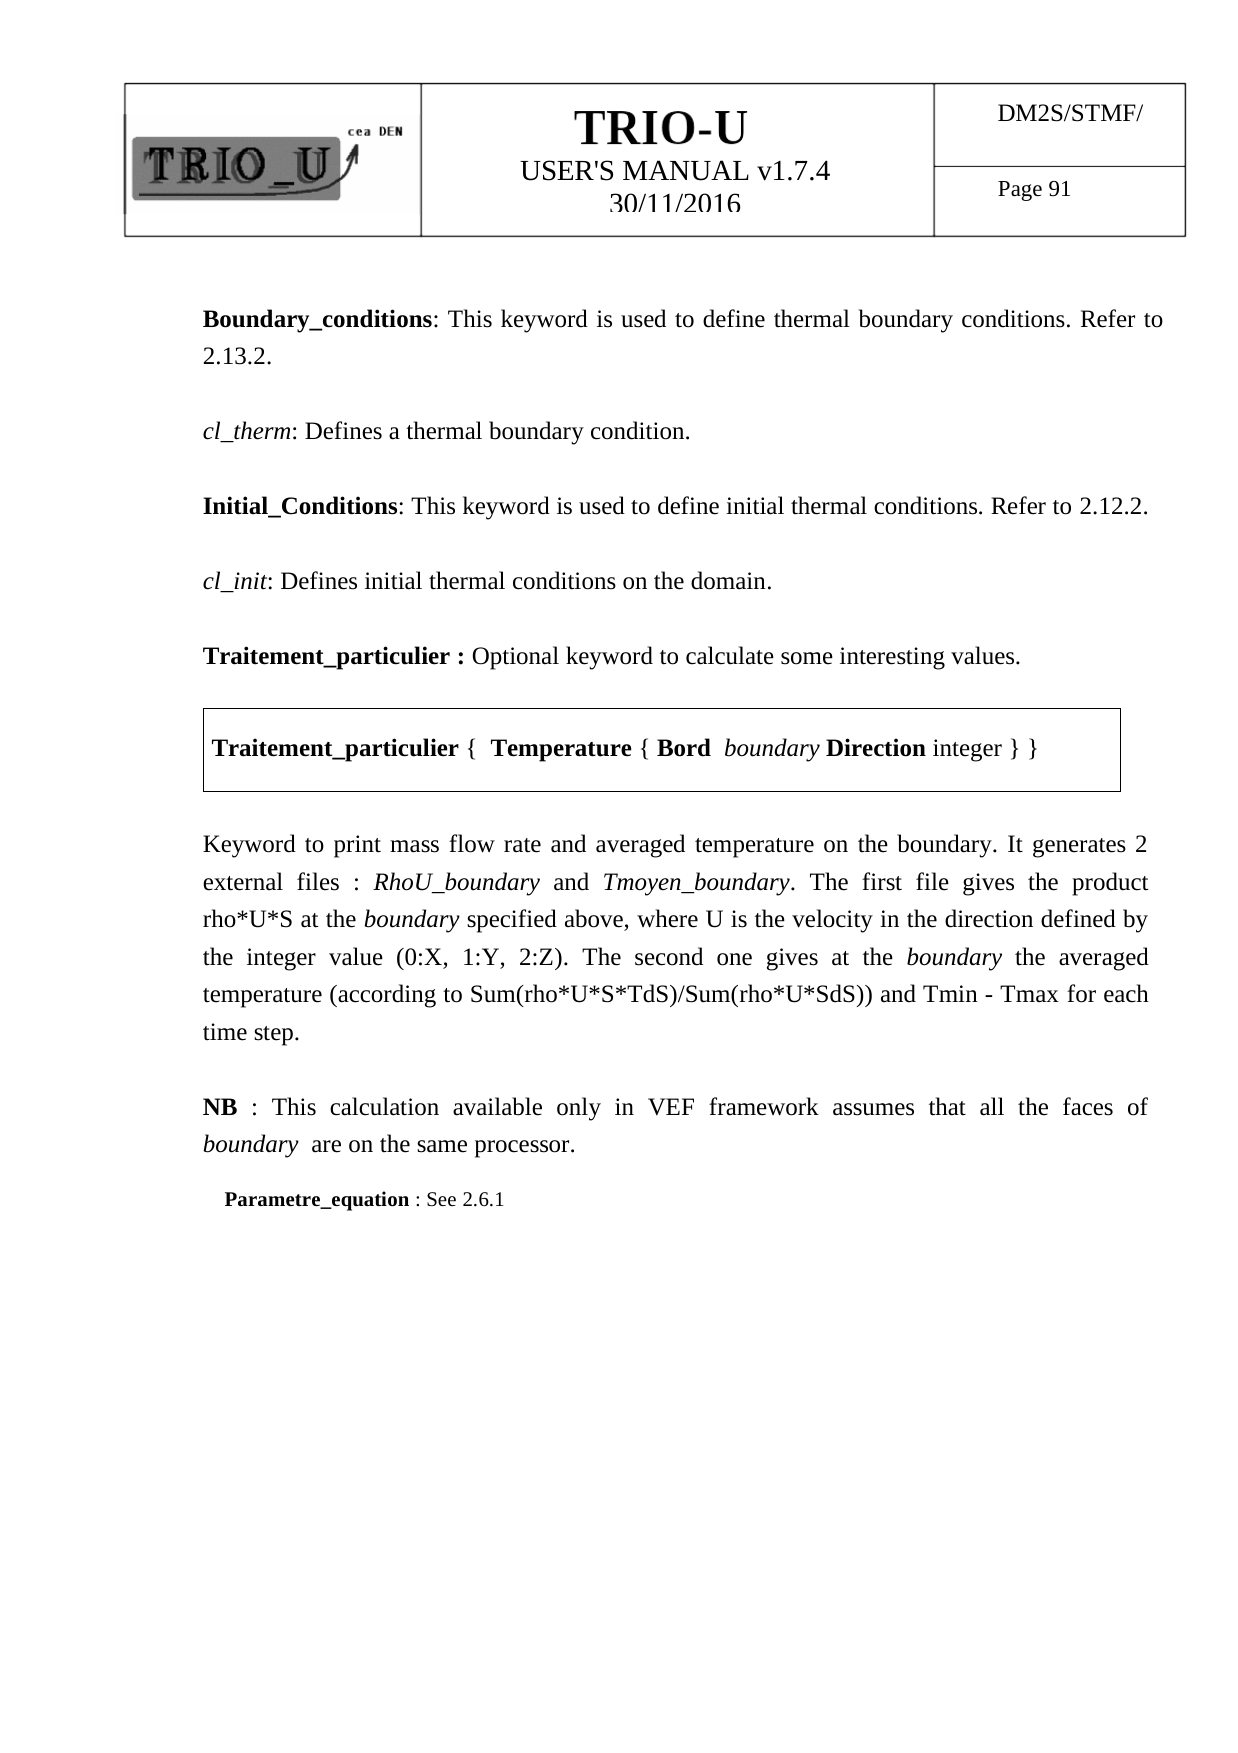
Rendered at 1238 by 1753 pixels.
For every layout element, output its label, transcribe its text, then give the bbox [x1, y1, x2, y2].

text Boundary_conditions: This keyword is used to define thermal boundary conditions. Refer to 2.13.2. [203, 295, 1165, 370]
text cl_init: Defines initial thermal conditions on the domain. [203, 558, 1165, 595]
text cl_therm: Defines a thermal boundary condition. [203, 408, 1165, 445]
text Parametre_equation : See 2.6.1 [134, 1187, 1196, 1211]
text Keyword to print mass flow rate and averaged temperature on the boundary. It generates 2 external files : RhoU_boundary and Tmoyen_boundary. The first file gives the product rho*U*S at the boundary specified above, where U is the velocity in the direction defined by the integer value (0:X, 1:Y, 2:Z). The second one gives at the boundary the averaged temperature (according to Sum(rho*U*S*TdS)/Sum(rho*U*SdS)) and Tmin - Tmax for each time step. [203, 821, 1149, 1046]
text Initial_Conditions: This keyword is used to define initial thermal conditions. Refer to 2.12.2. [203, 483, 1165, 520]
text NB : This calculation available only in VEF framework assumes that all the faces of boundary are on the same processor. [203, 1083, 1149, 1158]
table_header Traitement_particulier { Temperature { Bord boundary Direction integer } } [204, 709, 1120, 791]
text Traitement_particulier : Optional keyword to calculate some interesting values. [203, 633, 1165, 670]
